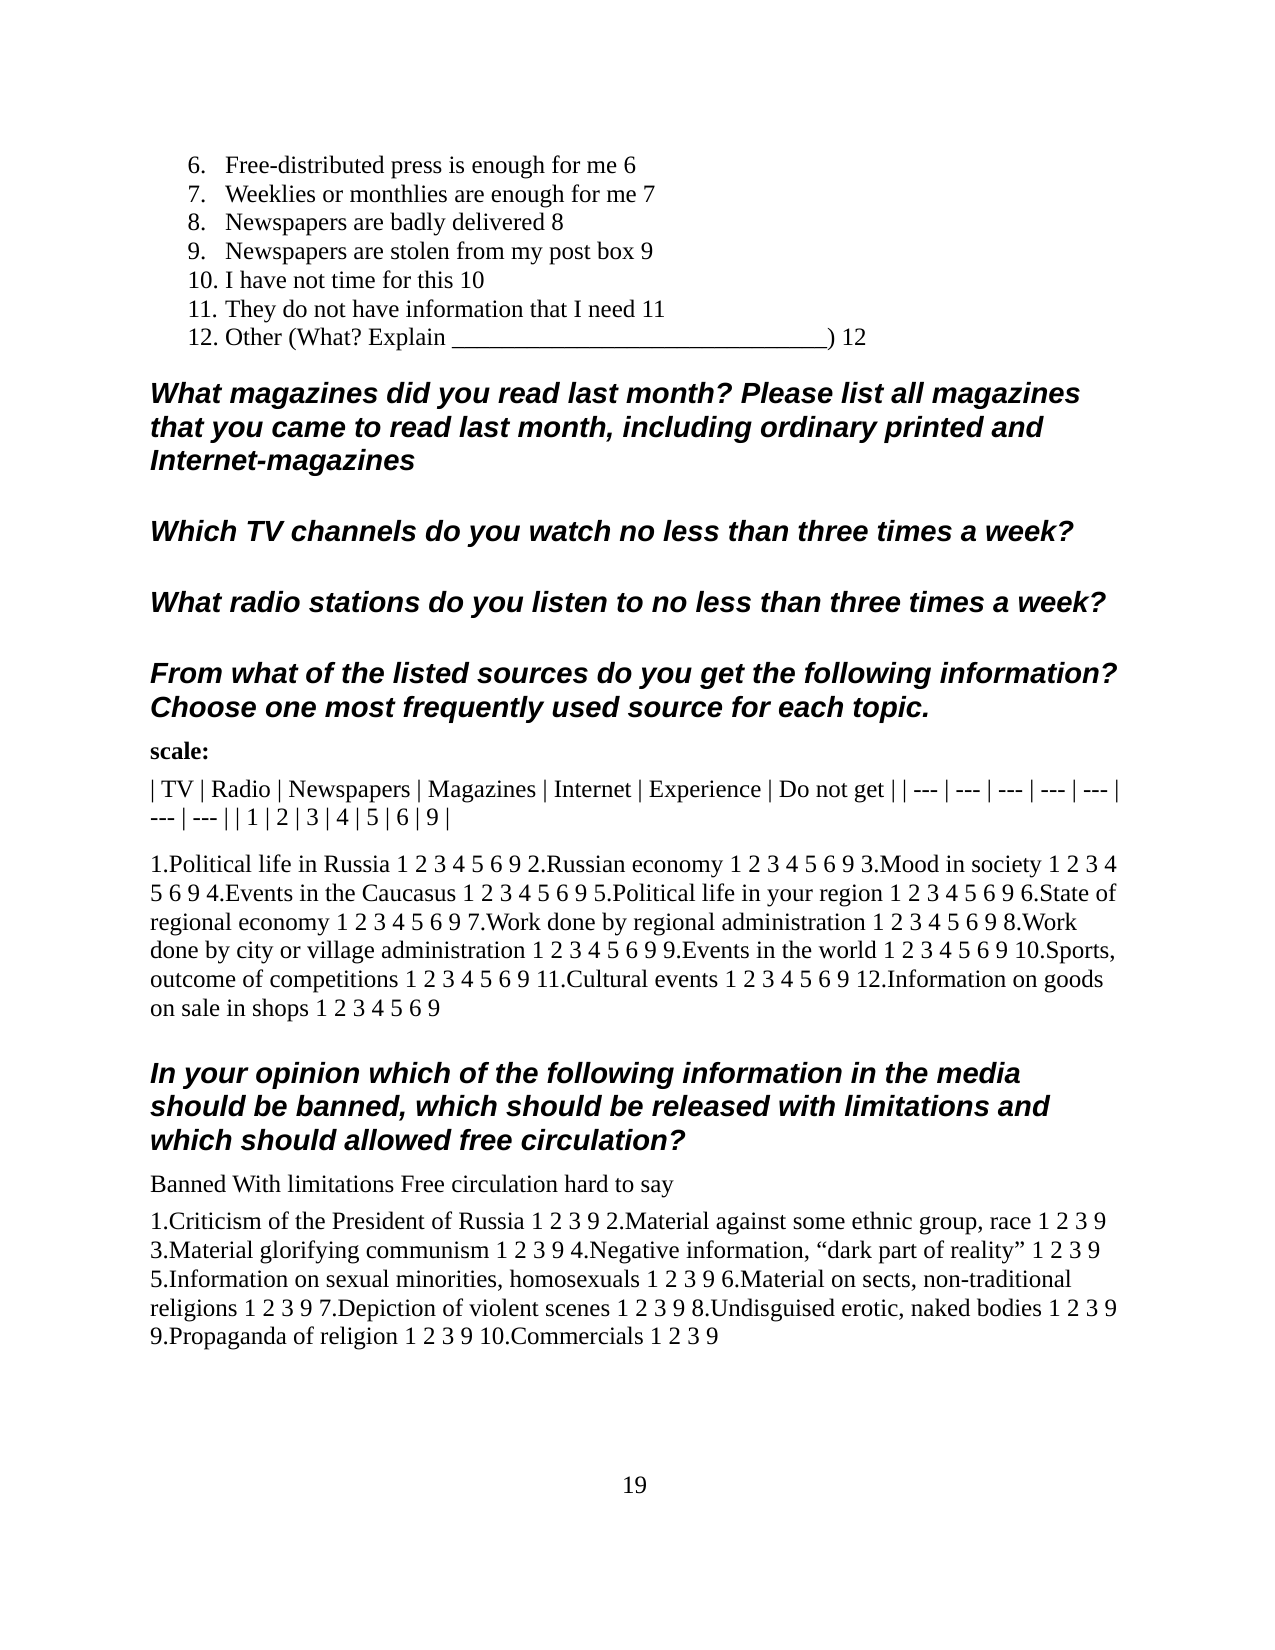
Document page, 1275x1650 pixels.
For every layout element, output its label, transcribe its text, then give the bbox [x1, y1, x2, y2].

subtitle What magazines did you read last month? Please list all magazines that you came to read last month, including ordinary printed and Internet-magazines [150, 376, 1125, 477]
subtitle From what of the listed sources do you get the following information? Choose one most frequently used source for each topic. [150, 656, 1125, 723]
list Newspapers are stolen from my post box 9 [187, 236, 1125, 265]
list They do not have information that I need 11 [187, 294, 1125, 322]
list Newspapers are badly delivered 8 [187, 207, 1125, 236]
list Free-distributed press is enough for me 6 [187, 150, 1125, 179]
text | TV | Radio | Newspapers | Magazines | Internet | Experience | Do not get | | --- | --- | --- | --- | --- | --- | --- | | 1 | 2 | 3 | 4 | 5 | 6 | 9 | [150, 774, 1125, 831]
text 1.Political life in Russia 1 2 3 4 5 6 9 2.Russian economy 1 2 3 4 5 6 9 3.Mood in society 1 2 3 4 5 6 9 4.Events in the Caucasus 1 2 3 4 5 6 9 5.Political life in your region 1 2 3 4 5 6 9 6.State of regional economy 1 2 3 4 5 6 9 7.Work done by regional administration 1 2 3 4 5 6 9 8.Work done by city or village administration 1 2 3 4 5 6 9 9.Events in the world 1 2 3 4 5 6 9 10.Sports, outcome of competitions 1 2 3 4 5 6 9 11.Cultural events 1 2 3 4 5 6 9 12.Information on goods on sale in shops 1 2 3 4 5 6 9 [150, 849, 1125, 1022]
list Weeklies or monthlies are enough for me 7 [187, 179, 1125, 207]
list I have not time for this 10 [187, 265, 1125, 294]
subtitle What radio stations do you listen to no less than three times a week? [150, 585, 1125, 619]
subtitle Which TV channels do you watch no less than three times a week? [150, 514, 1125, 548]
subtitle In your opinion which of the following information in the media should be banned, which should be released with limitations and which should allowed free circulation? [150, 1056, 1125, 1156]
text Banned With limitations Free circulation hard to say [150, 1169, 1125, 1197]
text scale: [150, 736, 1125, 765]
list Other (What? Explain ______________________________) 12 [187, 322, 1125, 351]
text 1.Criticism of the President of Russia 1 2 3 9 2.Material against some ethnic group, race 1 2 3 9 3.Material glorifying communism 1 2 3 9 4.Negative information, “dark part of reality” 1 2 3 9 5.Information on sexual minorities, homosexuals 1 2 3 9 6.Material on sects, non-traditional religions 1 2 3 9 7.Depiction of violent scenes 1 2 3 9 8.Undisguised erotic, naked bodies 1 2 3 9 9.Propaganda of religion 1 2 3 9 10.Commercials 1 2 3 9 [150, 1206, 1125, 1350]
